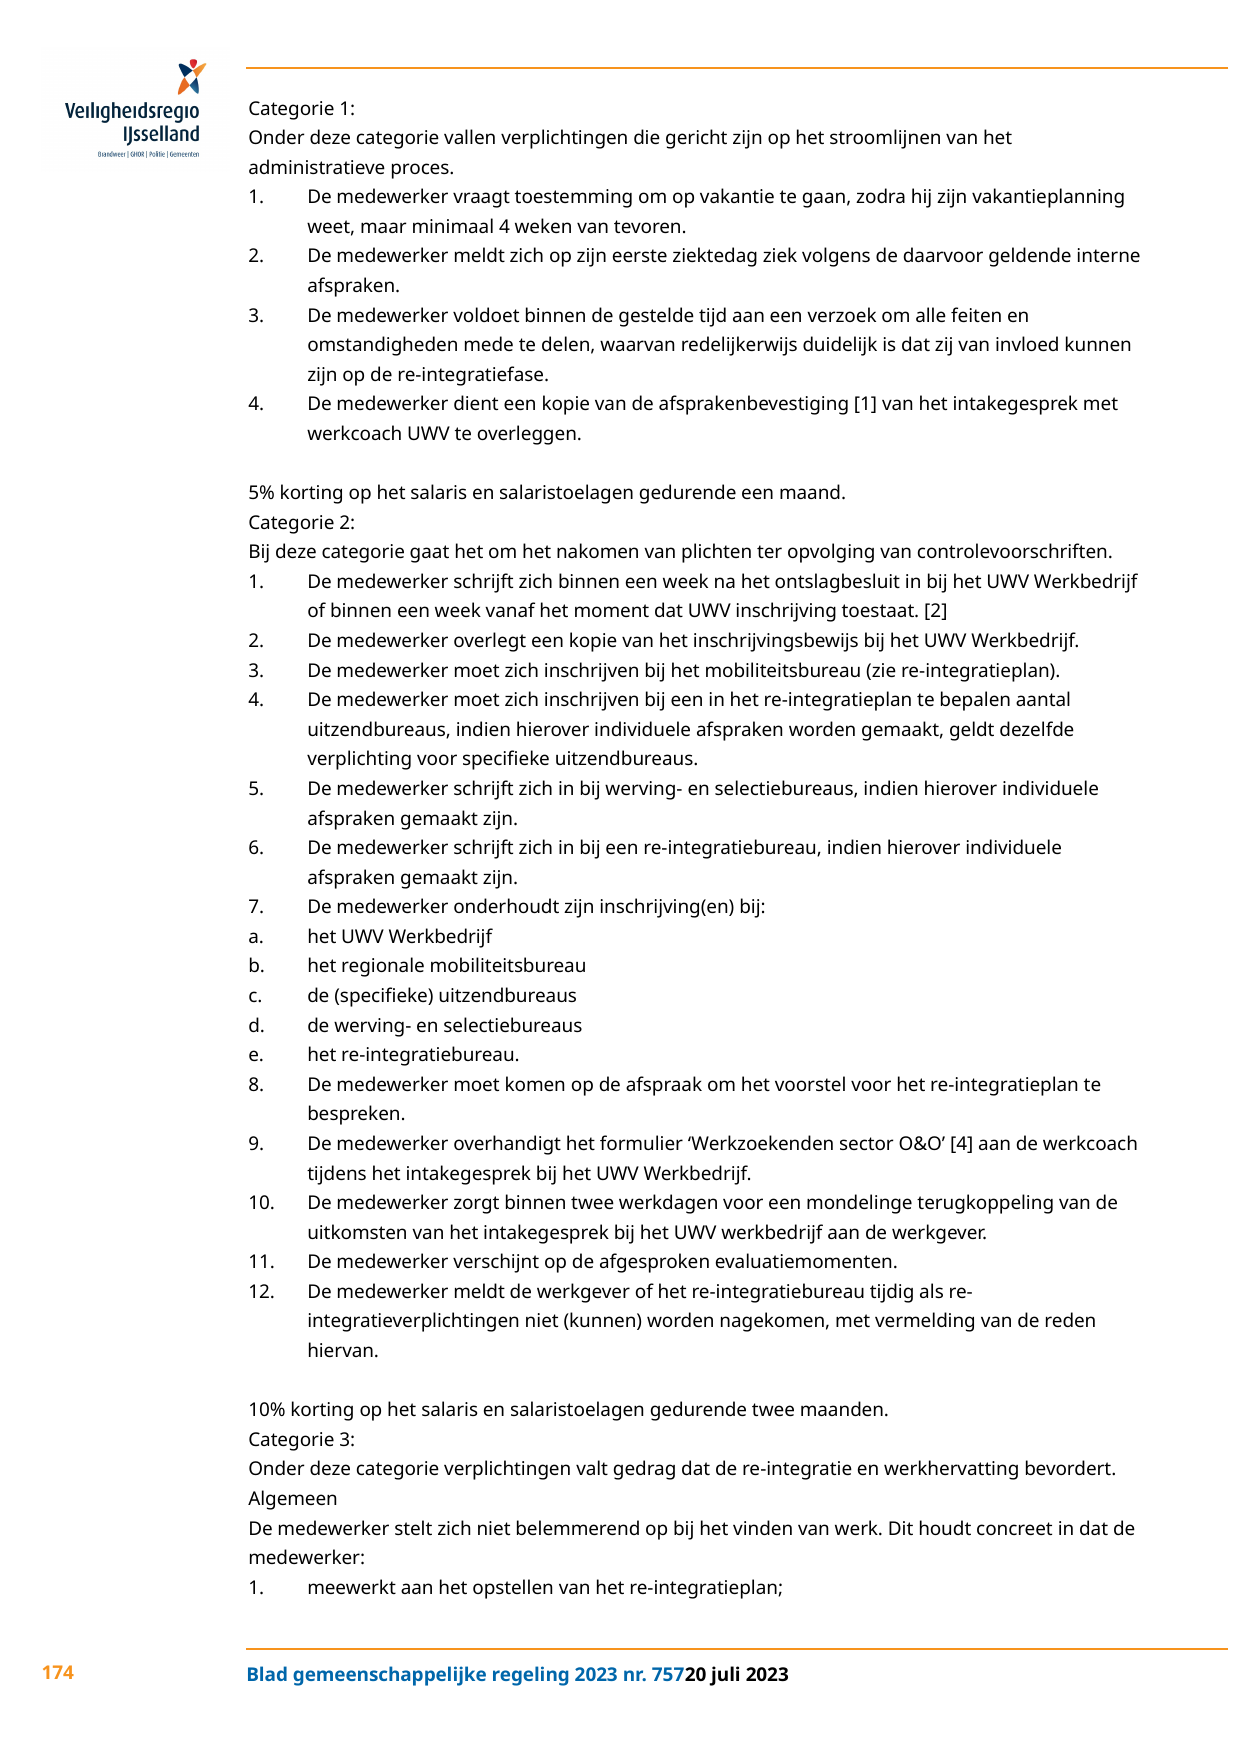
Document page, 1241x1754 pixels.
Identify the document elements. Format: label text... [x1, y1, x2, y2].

text Categorie 1: [248, 95, 1152, 121]
text Categorie 2: [248, 509, 1152, 535]
list De medewerker schrijft zich in bij een re-integratiebureau, indien hierover individuele afspraken gemaakt zijn. [248, 834, 1152, 890]
list De medewerker moet zich inschrijven bij een in het re-integratieplan te bepalen aantal uitzendbureaus, indien hierover individuele afspraken worden gemaakt, geldt dezelfde verplichting voor specifieke uitzendbureaus. [248, 686, 1152, 771]
list het regionale mobiliteitsbureau [248, 953, 1152, 978]
list De medewerker meldt zich op zijn eerste ziektedag ziek volgens de daarvoor geldende interne afspraken. [248, 243, 1152, 298]
list De medewerker vraagt toestemming om op vakantie te gaan, zodra hij zijn vakantieplanning weet, maar minimaal 4 weken van tevoren. [248, 183, 1152, 239]
text Onder deze categorie verplichtingen valt gedrag dat de re-integratie en werkhervatting bevordert. [248, 1456, 1152, 1481]
list De medewerker dient een kopie van de afsprakenbevestiging [1] van het intakegesprek met werkcoach UWV te overleggen. [248, 391, 1152, 446]
text De medewerker stelt zich niet belemmerend op bij het vinden van werk. Dit houdt concreet in dat de medewerker: [248, 1515, 1152, 1570]
list De medewerker moet zich inschrijven bij het mobiliteitsbureau (zie re-integratieplan). [248, 657, 1152, 683]
list De medewerker verschijnt op de afgesproken evaluatiemomenten. [248, 1248, 1152, 1274]
text Onder deze categorie vallen verplichtingen die gericht zijn op het stroomlijnen van het administratieve proces. [248, 124, 1152, 180]
text Bij deze categorie gaat het om het nakomen van plichten ter opvolging van controlevoorschriften. [248, 538, 1152, 564]
list het re-integratiebureau. [248, 1041, 1152, 1067]
text Categorie 3: [248, 1426, 1152, 1452]
list De medewerker schrijft zich in bij werving- en selectiebureaus, indien hierover individuele afspraken gemaakt zijn. [248, 775, 1152, 831]
list meewerkt aan het opstellen van het re-integratieplan; [248, 1574, 1152, 1600]
list De medewerker zorgt binnen twee werkdagen voor een mondelinge terugkoppeling van de uitkomsten van het intakegesprek bij het UWV werkbedrijf aan de werkgever. [248, 1189, 1152, 1245]
list De medewerker meldt de werkgever of het re-integratiebureau tijdig als re-integratieverplichtingen niet (kunnen) worden nagekomen, met vermelding van de reden hiervan. [248, 1278, 1152, 1363]
list De medewerker moet komen op de afspraak om het voorstel voor het re-integratieplan te bespreken. [248, 1071, 1152, 1126]
list De medewerker schrijft zich binnen een week na het ontslagbesluit in bij het UWV Werkbedrijf of binnen een week vanaf het moment dat UWV inschrijving toestaat. [2] [248, 568, 1152, 623]
list de werving- en selectiebureaus [248, 1012, 1152, 1038]
picture [41, 47, 231, 172]
list het UWV Werkbedrijf [248, 923, 1152, 949]
text Algemeen [248, 1485, 1152, 1511]
list De medewerker onderhoudt zijn inschrijving(en) bij: [248, 893, 1152, 919]
text 10% korting op het salaris en salaristoelagen gedurende twee maanden. [248, 1396, 1152, 1422]
list De medewerker overhandigt het formulier ‘Werkzoekenden sector O&O’ [4] aan de werkcoach tijdens het intakegesprek bij het UWV Werkbedrijf. [248, 1130, 1152, 1186]
list de (specifieke) uitzendbureaus [248, 982, 1152, 1008]
text 5% korting op het salaris en salaristoelagen gedurende een maand. [248, 479, 1152, 505]
list De medewerker voldoet binnen de gestelde tijd aan een verzoek om alle feiten en omstandigheden mede te delen, waarvan redelijkerwijs duidelijk is dat zij van invloed kunnen zijn op de re-integratiefase. [248, 302, 1152, 387]
list De medewerker overlegt een kopie van het inschrijvingsbewijs bij het UWV Werkbedrijf. [248, 627, 1152, 653]
